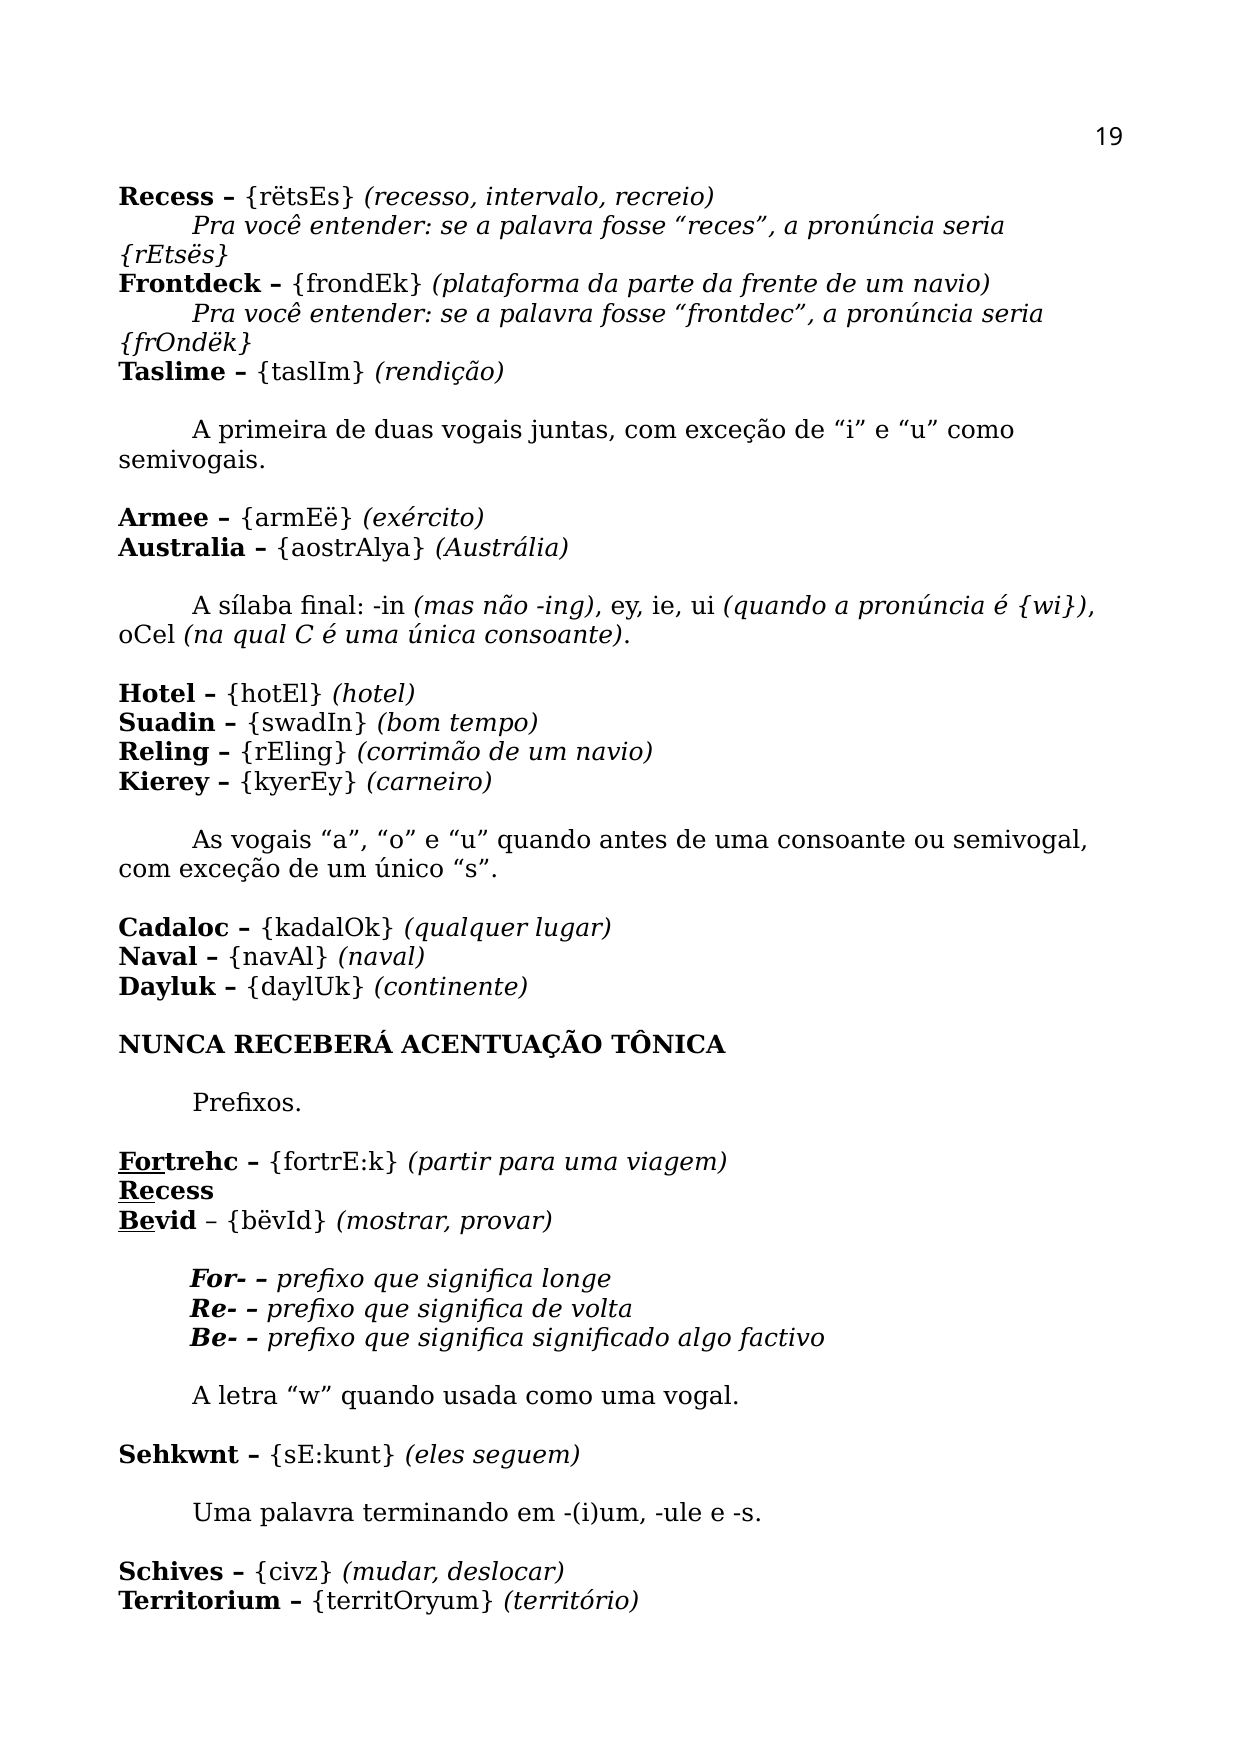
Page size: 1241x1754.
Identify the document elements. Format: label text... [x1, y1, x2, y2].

subtitle NUNCA RECEBERÁ ACENTUAÇÃO TÔNICA [118, 1030, 1123, 1059]
text A primeira de duas vogais juntas, com exceção de “i” e “u” como semivogais. [118, 416, 1123, 474]
text Fortrehc – {fortrE:k} (partir para uma viagem) [118, 1147, 1123, 1176]
text Kierey – {kyerEy} (carneiro) [118, 767, 1123, 796]
text Frontdeck – {frondEk} (plataforma da parte da frente de um navio) [118, 269, 1123, 299]
text Cadaloc – {kadalOk} (qualquer lugar) [118, 913, 1123, 942]
text Taslime – {taslIm} (rendição) [118, 357, 1123, 386]
text Uma palavra terminando em -(i)um, -ule e -s. [118, 1498, 1123, 1527]
text Sehkwnt – {sE:kunt} (eles seguem) [118, 1440, 1123, 1469]
text Suadin – {swadIn} (bom tempo) [118, 708, 1123, 737]
text Armee – {armEë} (exército) [118, 503, 1123, 532]
text Be- – prefixo que significa significado algo factivo [190, 1323, 1123, 1352]
text Hotel – {hotEl} (hotel) [118, 678, 1123, 708]
text Reling – {rEling} (corrimão de um navio) [118, 737, 1123, 767]
text Pra você entender: se a palavra fosse “reces”, a pronúncia seria {rEtsës} [118, 211, 1123, 269]
text Schives – {civz} (mudar, deslocar) [118, 1557, 1123, 1586]
text Prefixos. [118, 1088, 1123, 1118]
text A letra “w” quando usada como uma vogal. [118, 1381, 1123, 1411]
text Bevid – {bëvId} (mostrar, provar) [118, 1206, 1123, 1235]
text Pra você entender: se a palavra fosse “frontdec”, a pronúncia seria {frOndëk} [118, 299, 1123, 357]
text Recess [118, 1176, 1123, 1206]
text Naval – {navAl} (naval) [118, 942, 1123, 971]
text Territorium – {territOryum} (território) [118, 1586, 1123, 1615]
text For- – prefixo que significa longe [190, 1264, 1123, 1293]
text Re- – prefixo que significa de volta [190, 1293, 1123, 1323]
text A sílaba final: -in (mas não -ing), ey, ie, ui (quando a pronúncia é {wi}), oCel (na qual C é uma única consoante). [118, 591, 1123, 649]
text As vogais “a”, “o” e “u” quando antes de uma consoante ou semivogal, com exceção de um único “s”. [118, 825, 1123, 883]
text Dayluk – {daylUk} (continente) [118, 971, 1123, 1001]
text Recess – {rëtsEs} (recesso, intervalo, recreio) [118, 182, 1123, 211]
text Australia – {aostrAlya} (Austrália) [118, 532, 1123, 562]
